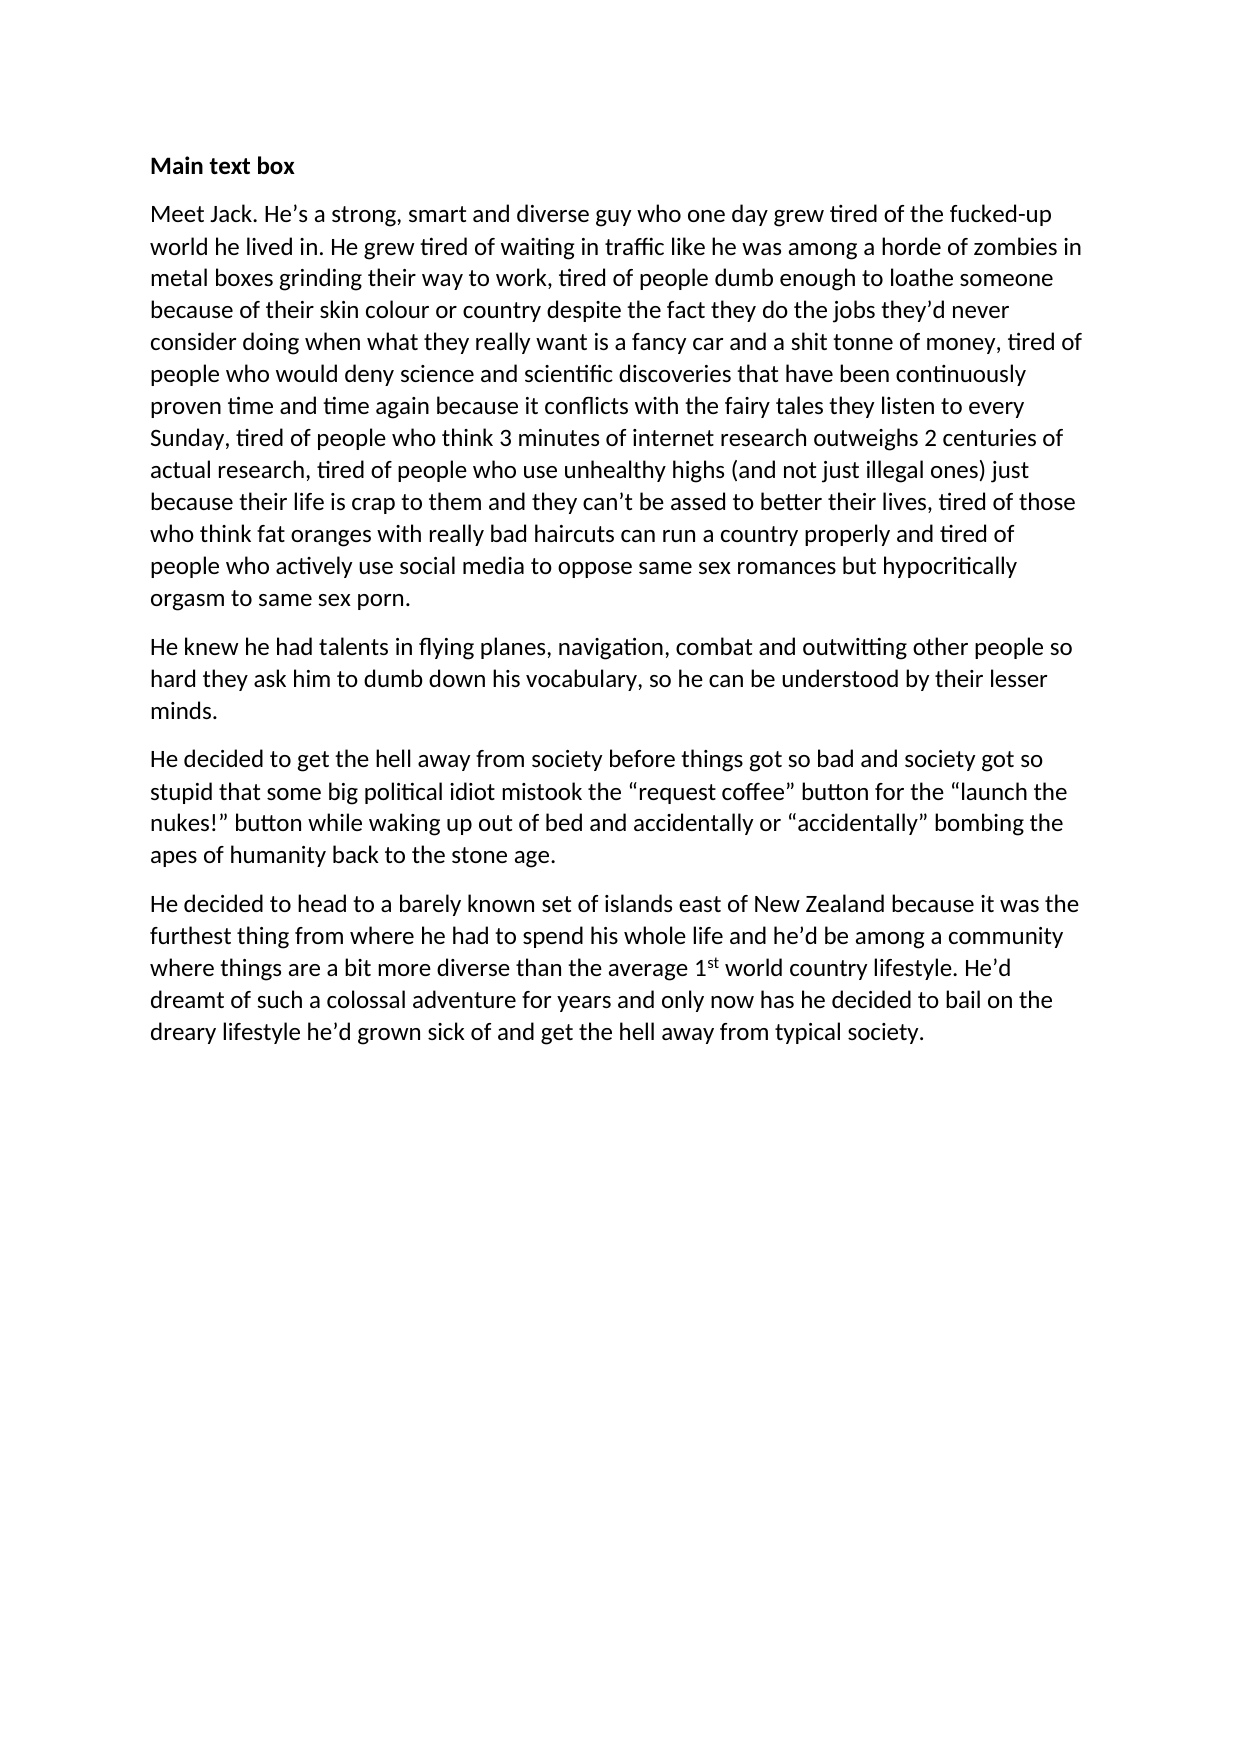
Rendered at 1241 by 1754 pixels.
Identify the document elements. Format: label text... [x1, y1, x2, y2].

text He knew he had talents in flying planes, navigation, combat and outwitting other people so hard they ask him to dumb down his vocabulary, so he can be understood by their lesser minds. [150, 631, 1090, 726]
text Main text box [150, 150, 1090, 181]
text He decided to head to a barely known set of islands east of New Zealand because it was the furthest thing from where he had to spend his whole life and he’d be among a community where things are a bit more diverse than the average 1st world country lifestyle. He’d dreamt of such a colossal adventure for years and only now has he decided to bail on the dreary lifestyle he’d grown sick of and get the hell away from typical society. [150, 888, 1090, 1047]
text He decided to get the hell away from society before things got so bad and society got so stupid that some big political idiot mistook the “request coffee” button for the “launch the nukes!” button while waking up out of bed and accidentally or “accidentally” bombing the apes of humanity back to the stone age. [150, 744, 1090, 870]
text Meet Jack. He’s a strong, smart and diverse guy who one day grew tired of the fucked-up world he lived in. He grew tired of waiting in traffic like he was among a horde of zombies in metal boxes grinding their way to work, tired of people dumb enough to loathe someone because of their skin colour or country despite the fact they do the jobs they’d never consider doing when what they really want is a fancy car and a shit tonne of money, tired of people who would deny science and scientific discoveries that have been continuously proven time and time again because it conflicts with the fairy tales they listen to every Sunday, tired of people who think 3 minutes of internet research outweighs 2 centuries of actual research, tired of people who use unhealthy highs (and not just illegal ones) just because their life is crap to them and they can’t be assed to better their lives, tired of those who think fat oranges with really bad haircuts can run a country properly and tired of people who actively use social media to oppose same sex romances but hypocritically orgasm to same sex porn. [150, 199, 1090, 613]
